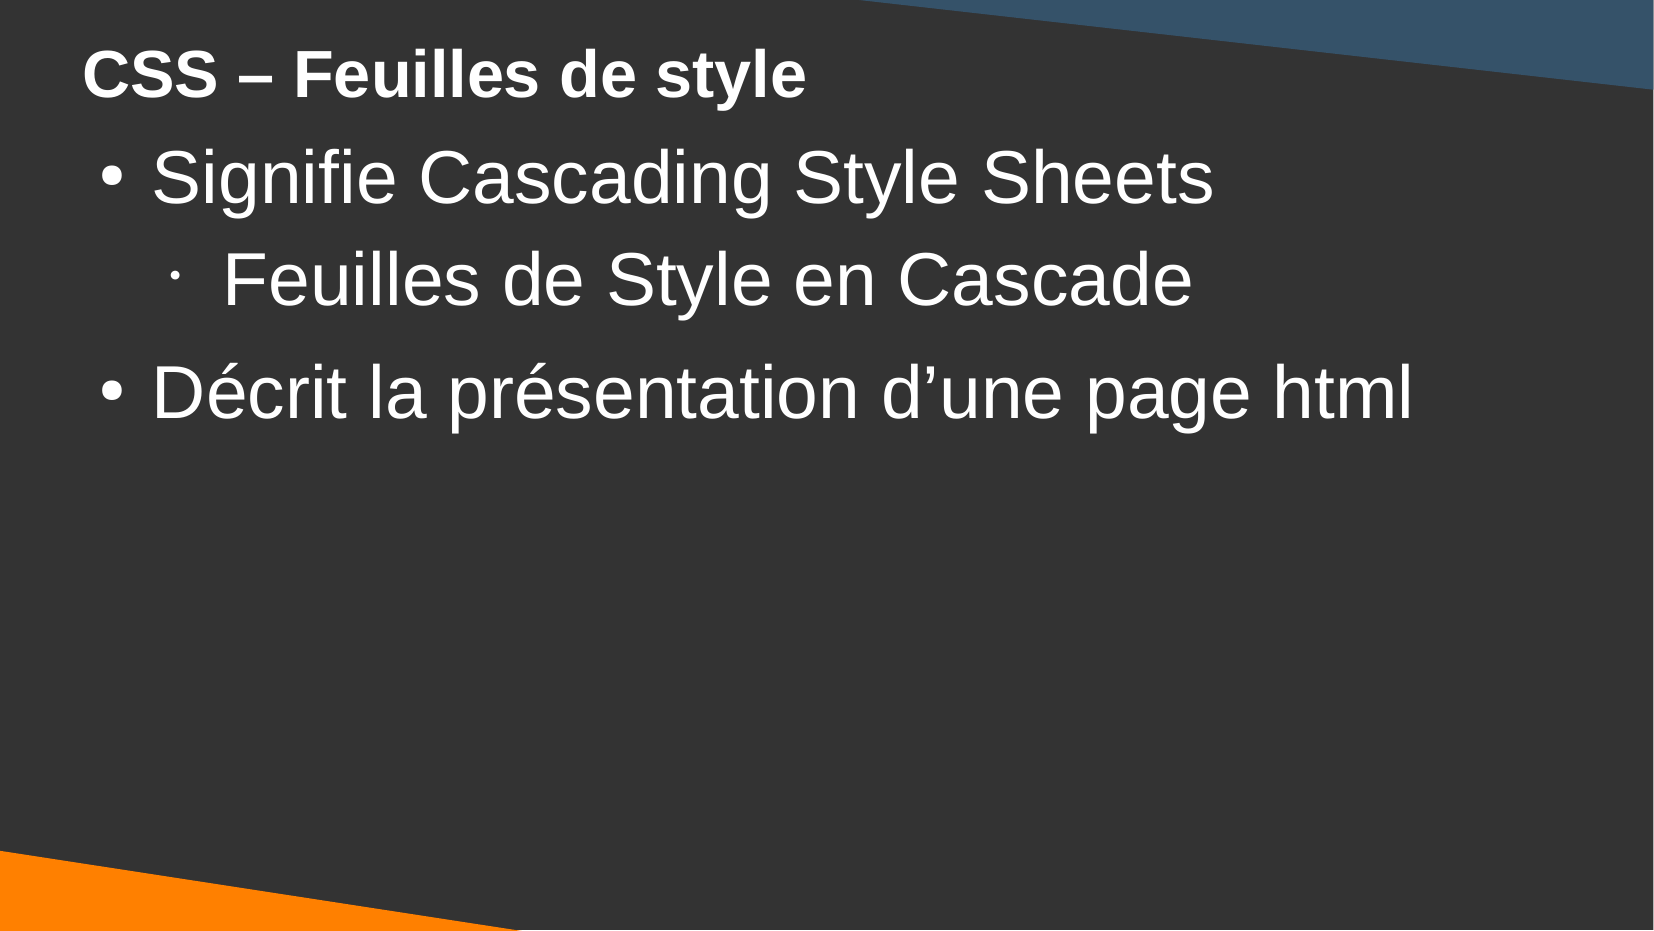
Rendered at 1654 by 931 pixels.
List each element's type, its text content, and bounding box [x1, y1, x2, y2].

text_box [0, 850, 522, 931]
list Signifie Cascading Style Sheets Feuilles de Style en Cascade Décrit la présentation d’une page html [80, 135, 1605, 675]
text_box [859, 0, 1654, 90]
title CSS – Feuilles de style [82, 37, 1571, 114]
